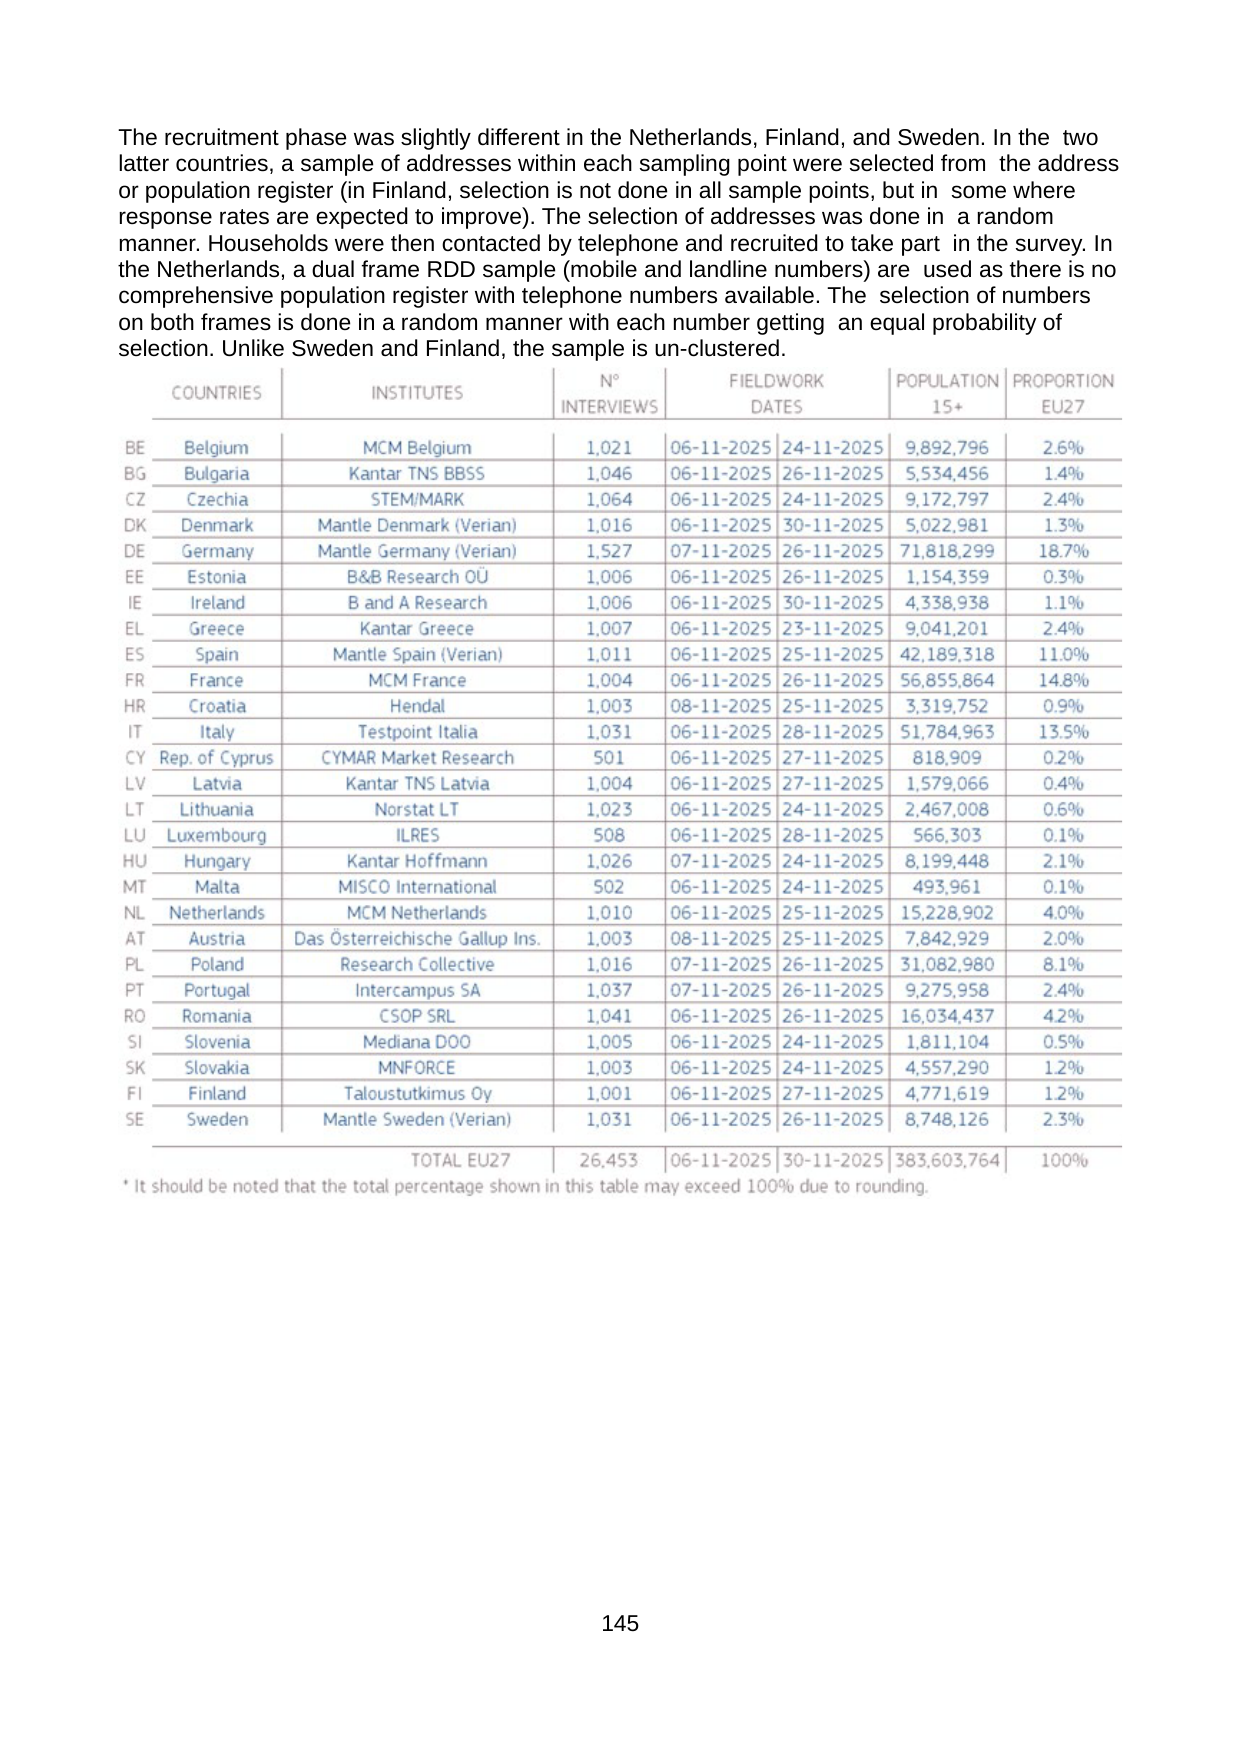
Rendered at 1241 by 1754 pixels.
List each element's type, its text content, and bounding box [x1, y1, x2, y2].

picture [118, 367, 1123, 1199]
text The recruitment phase was slightly different in the Netherlands, Finland, and Sweden. In the two latter countries, a sample of addresses within each sampling point were selected from the address or population register (in Finland, selection is not done in all sample points, but in some where response rates are expected to improve). The selection of addresses was done in a random manner. Households were then contacted by telephone and recruited to take part in the survey. In the Netherlands, a dual frame RDD sample (mobile and landline numbers) are used as there is no comprehensive population register with telephone numbers available. The selection of numbers on both frames is done in a random manner with each number getting an equal probability of selection. Unlike Sweden and Finland, the sample is un-clustered. [118, 124, 1122, 361]
